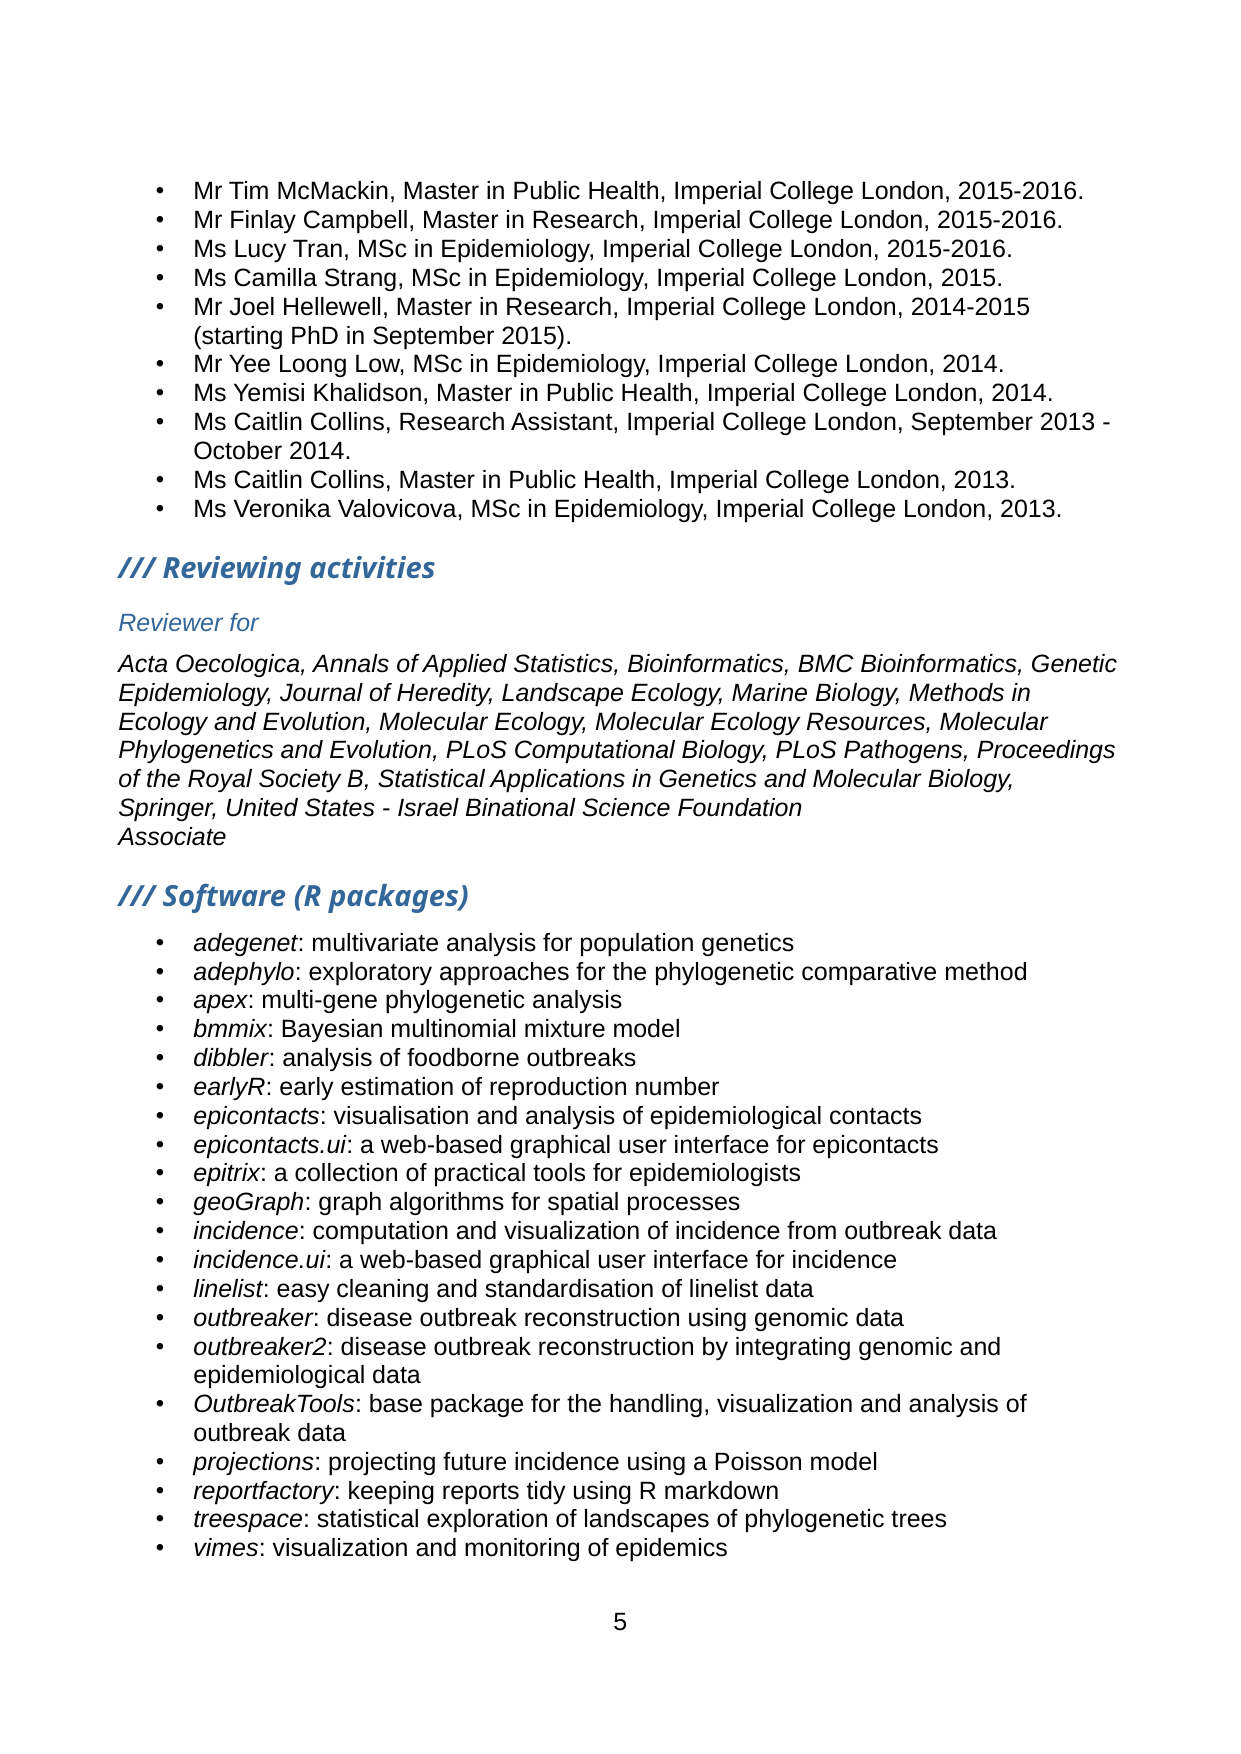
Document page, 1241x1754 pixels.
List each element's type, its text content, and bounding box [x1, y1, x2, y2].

list geoGraph: graph algorithms for spatial processes [156, 1187, 1122, 1216]
list outbreaker: disease outbreak reconstruction using genomic data [156, 1303, 1122, 1332]
text Acta Oecologica, Annals of Applied Statistics, Bioinformatics, BMC Bioinformatics, Genetic Epidemiology, Journal of Heredity, Landscape Ecology, Marine Biology, Methods in Ecology and Evolution, Molecular Ecology, Molecular Ecology Resources, Molecular Phylogenetics and Evolution, PLoS Computational Biology, PLoS Pathogens, Proceedings of the Royal Society B, Statistical Applications in Genetics and Molecular Biology, Springer, United States - Israel Binational Science Foundation [118, 649, 1122, 822]
list vimes: visualization and monitoring of epidemics [156, 1533, 1122, 1562]
list bmmix: Bayesian multinomial mixture model [156, 1014, 1122, 1043]
list Ms Camilla Strang, MSc in Epidemiology, Imperial College London, 2015. [156, 263, 1122, 292]
text Associate [118, 822, 1122, 850]
subtitle Reviewer for [118, 608, 1122, 637]
list Ms Veronika Valovicova, MSc in Epidemiology, Imperial College London, 2013. [156, 493, 1122, 522]
list OutbreakTools: base package for the handling, visualization and analysis of outbreak data [156, 1389, 1122, 1447]
list treespace: statistical exploration of landscapes of phylogenetic trees [156, 1504, 1122, 1533]
list adephylo: exploratory approaches for the phylogenetic comparative method [156, 956, 1122, 985]
list incidence: computation and visualization of incidence from outbreak data [156, 1216, 1122, 1245]
subtitle /// Software (R packages) [118, 875, 1122, 915]
list epicontacts.ui: a web-based graphical user interface for epicontacts [156, 1129, 1122, 1158]
list Ms Lucy Tran, MSc in Epidemiology, Imperial College London, 2015-2016. [156, 234, 1122, 263]
list Mr Joel Hellewell, Master in Research, Imperial College London, 2014-2015 (starting PhD in September 2015). [156, 292, 1122, 349]
list outbreaker2: disease outbreak reconstruction by integrating genomic and epidemiological data [156, 1332, 1122, 1389]
list Mr Yee Loong Low, MSc in Epidemiology, Imperial College London, 2014. [156, 349, 1122, 378]
list linelist: easy cleaning and standardisation of linelist data [156, 1274, 1122, 1303]
list Mr Finlay Campbell, Master in Research, Imperial College London, 2015-2016. [156, 205, 1122, 234]
list Mr Tim McMackin, Master in Public Health, Imperial College London, 2015-2016. [156, 176, 1122, 205]
list Ms Caitlin Collins, Research Assistant, Imperial College London, September 2013 - October 2014. [156, 407, 1122, 465]
list dibbler: analysis of foodborne outbreaks [156, 1043, 1122, 1072]
list earlyR: early estimation of reproduction number [156, 1072, 1122, 1101]
list Ms Caitlin Collins, Master in Public Health, Imperial College London, 2013. [156, 465, 1122, 493]
list adegenet: multivariate analysis for population genetics [156, 928, 1122, 956]
list epitrix: a collection of practical tools for epidemiologists [156, 1158, 1122, 1187]
subtitle /// Reviewing activities [118, 547, 1122, 587]
list projections: projecting future incidence using a Poisson model [156, 1447, 1122, 1476]
list epicontacts: visualisation and analysis of epidemiological contacts [156, 1101, 1122, 1129]
list reportfactory: keeping reports tidy using R markdown [156, 1476, 1122, 1504]
list apex: multi-gene phylogenetic analysis [156, 985, 1122, 1014]
list Ms Yemisi Khalidson, Master in Public Health, Imperial College London, 2014. [156, 378, 1122, 407]
list incidence.ui: a web-based graphical user interface for incidence [156, 1245, 1122, 1274]
